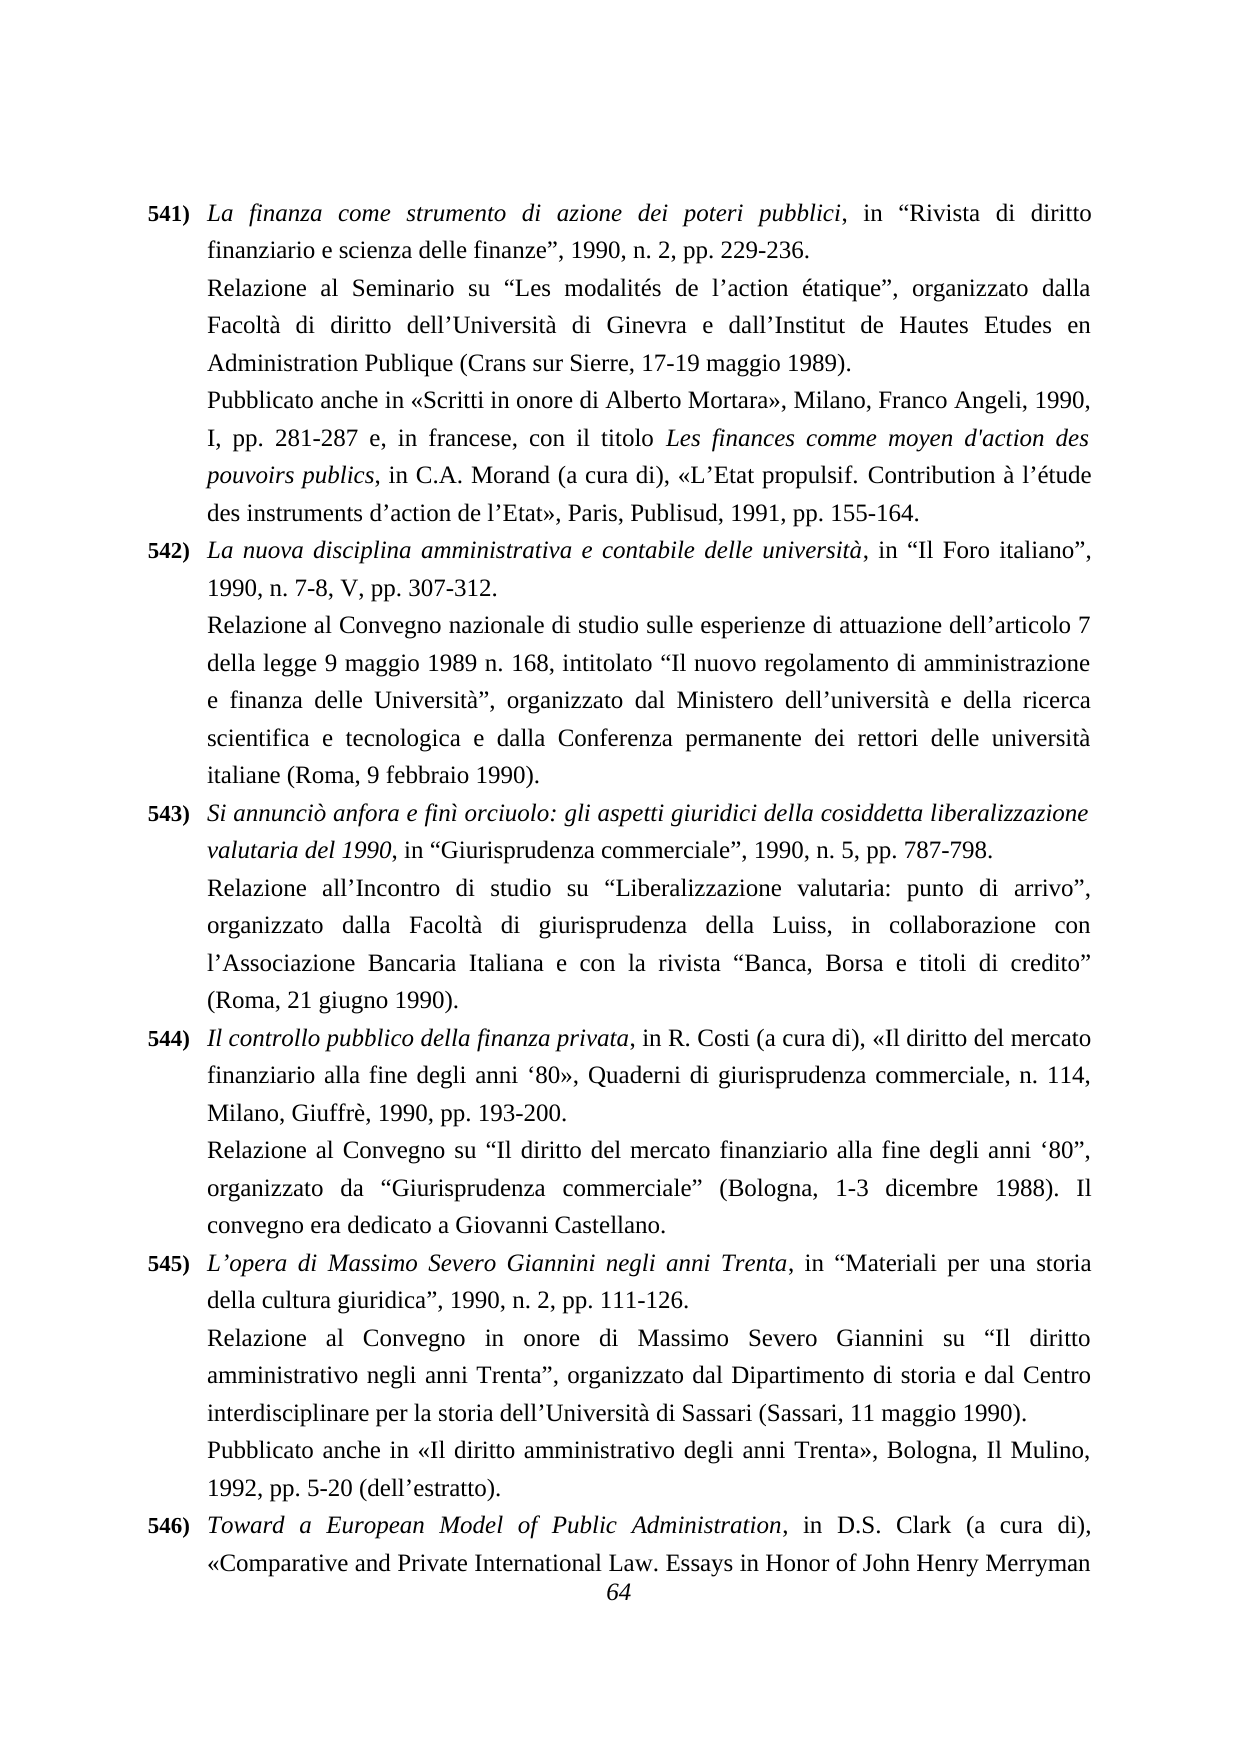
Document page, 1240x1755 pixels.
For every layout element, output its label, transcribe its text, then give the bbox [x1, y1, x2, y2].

list Il controllo pubblico della finanza privata, in R. Costi (a cura di), «Il diritto del mercato finanziario alla fine degli anni ‘80», Quaderni di giurisprudenza commerciale, n. 114, Milano, Giuffrè, 1990, pp. 193-200. [148, 1014, 1092, 1126]
text Relazione al Convegno nazionale di studio sulle esperienze di attuazione dell’articolo 7 della legge 9 maggio 1989 n. 168, intitolato “Il nuovo regolamento di amministrazione e finanza delle Università”, organizzato dal Ministero dell’università e della ricerca scientifica e tecnologica e dalla Conferenza permanente dei rettori delle università italiane (Roma, 9 febbraio 1990). [207, 601, 1092, 789]
text Relazione al Convegno in onore di Massimo Severo Giannini su “Il diritto amministrativo negli anni Trenta”, organizzato dal Dipartimento di storia e dal Centro interdisciplinare per la storia dell’Università di Sassari (Sassari, 11 maggio 1990). [207, 1314, 1092, 1426]
text Relazione all’Incontro di studio su “Liberalizzazione valutaria: punto di arrivo”, organizzato dalla Facoltà di giurisprudenza della Luiss, in collaborazione con l’Associazione Bancaria Italiana e con la rivista “Banca, Borsa e titoli di credito” (Roma, 21 giugno 1990). [207, 864, 1092, 1014]
list La finanza come strumento di azione dei poteri pubblici, in “Rivista di diritto finanziario e scienza delle finanze”, 1990, n. 2, pp. 229-236. [148, 189, 1092, 264]
list Toward a European Model of Public Administration, in D.S. Clark (a cura di), «Comparative and Private International Law. Essays in Honor of John Henry Merryman [148, 1501, 1092, 1576]
text Relazione al Convegno su “Il diritto del mercato finanziario alla fine degli anni ‘80”, organizzato da “Giurisprudenza commerciale” (Bologna, 1-3 dicembre 1988). Il convegno era dedicato a Giovanni Castellano. [207, 1126, 1092, 1239]
text Pubblicato anche in «Scritti in onore di Alberto Mortara», Milano, Franco Angeli, 1990, I, pp. 281-287 e, in francese, con il titolo Les finances comme moyen d'action des pouvoirs publics, in C.A. Morand (a cura di), «L’Etat propulsif. Contribution à l’étude des instruments d’action de l’Etat», Paris, Publisud, 1991, pp. 155-164. [207, 376, 1092, 526]
list Si annunciò anfora e finì orciuolo: gli aspetti giuridici della cosiddetta liberalizzazione valutaria del 1990, in “Giurisprudenza commerciale”, 1990, n. 5, pp. 787-798. [148, 789, 1092, 864]
text Relazione al Seminario su “Les modalités de l’action étatique”, organizzato dalla Facoltà di diritto dell’Università di Ginevra e dall’Institut de Hautes Etudes en Administration Publique (Crans sur Sierre, 17-19 maggio 1989). [207, 264, 1092, 376]
text Pubblicato anche in «Il diritto amministrativo degli anni Trenta», Bologna, Il Mulino, 1992, pp. 5-20 (dell’estratto). [207, 1426, 1092, 1501]
list La nuova disciplina amministrativa e contabile delle università, in “Il Foro italiano”, 1990, n. 7-8, V, pp. 307-312. [148, 526, 1092, 601]
list L’opera di Massimo Severo Giannini negli anni Trenta, in “Materiali per una storia della cultura giuridica”, 1990, n. 2, pp. 111-126. [148, 1239, 1092, 1314]
